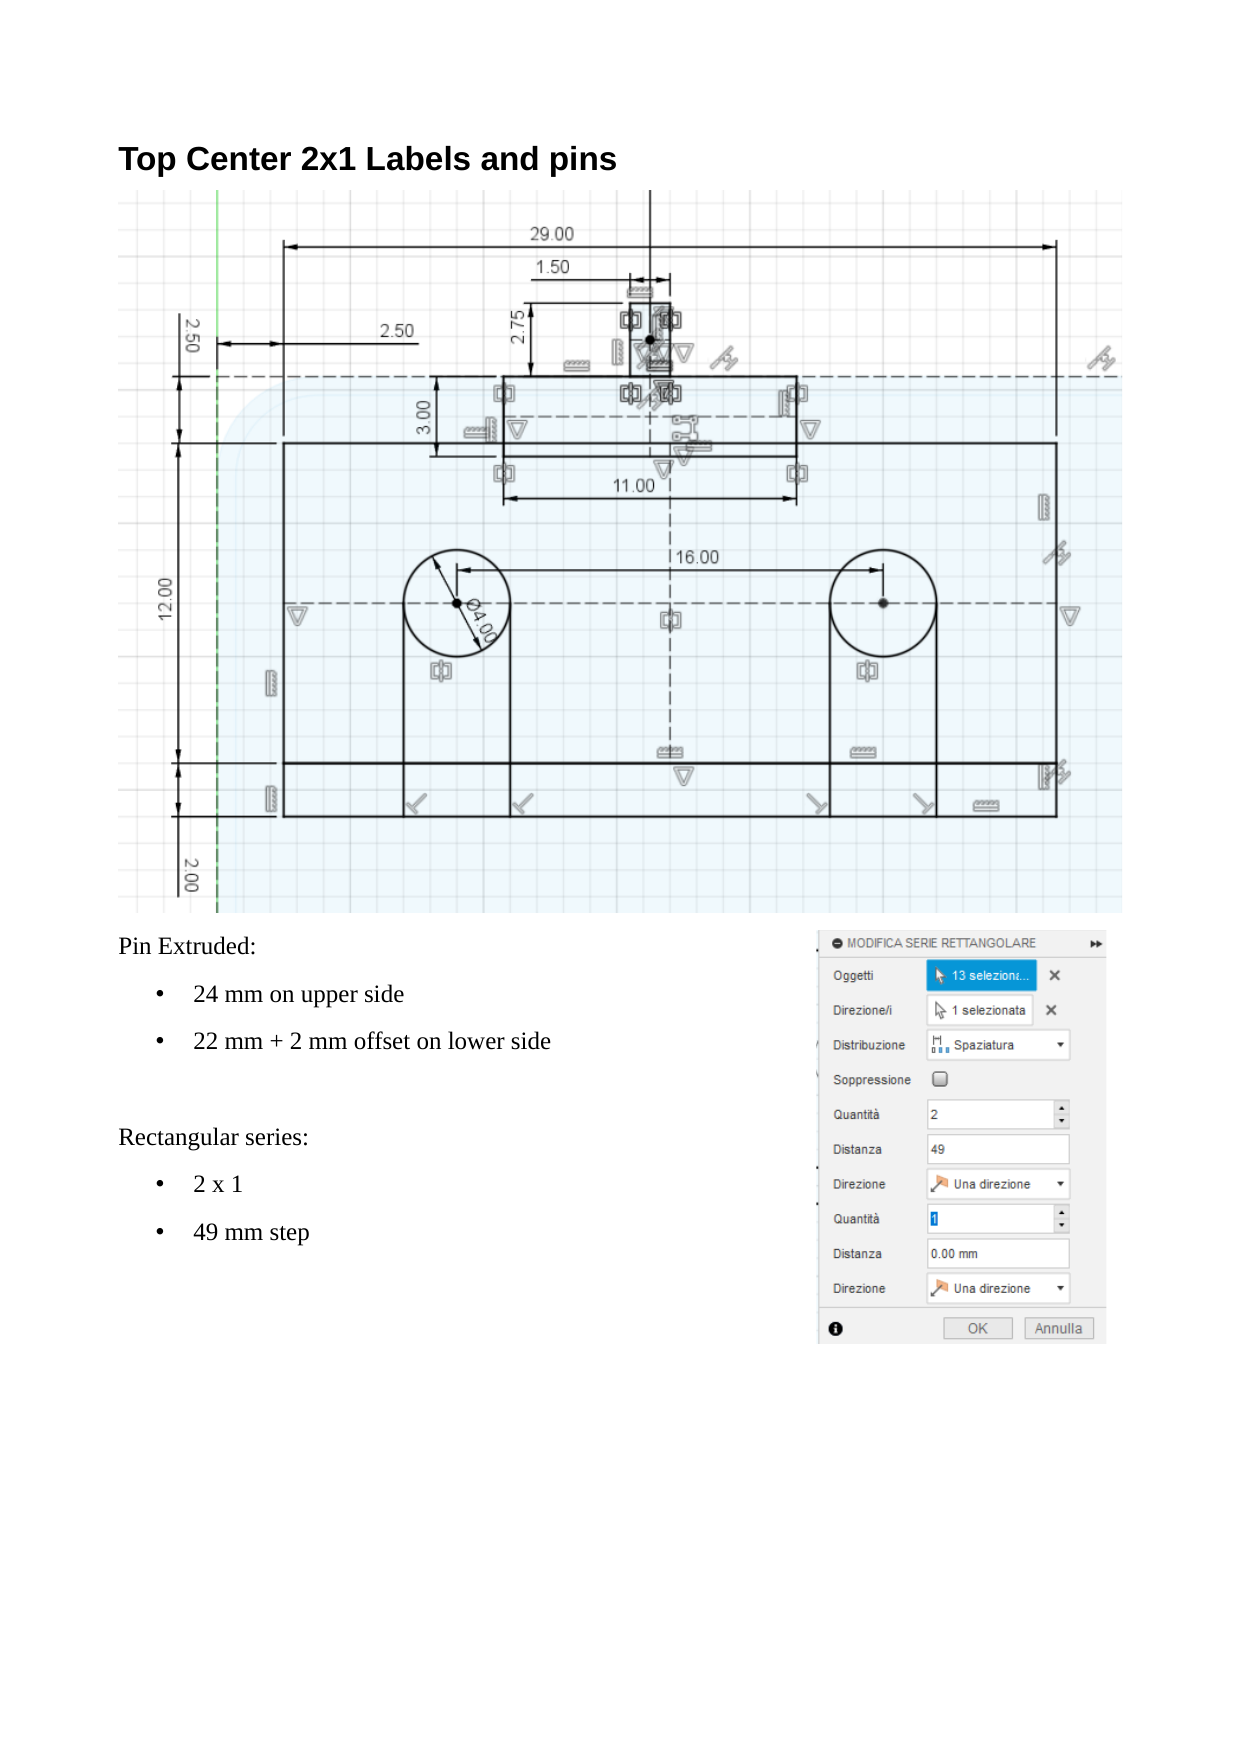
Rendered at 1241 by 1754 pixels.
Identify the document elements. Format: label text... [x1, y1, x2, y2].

text Pin Extruded: [118, 931, 816, 960]
picture [118, 190, 1123, 913]
list 22 mm + 2 mm offset on lower side [156, 1026, 816, 1055]
list 2 x 1 [156, 1169, 816, 1198]
list [1107, 1217, 1122, 1246]
text [1107, 931, 1122, 960]
list 24 mm on upper side [156, 979, 816, 1007]
picture [816, 930, 1107, 1344]
subtitle Top Center 2x1 Labels and pins [118, 139, 1122, 177]
text Rectangular series: [118, 1122, 816, 1150]
list [1107, 1169, 1122, 1198]
list 49 mm step [156, 1217, 816, 1246]
text [1107, 1122, 1122, 1150]
list [1107, 979, 1122, 1007]
